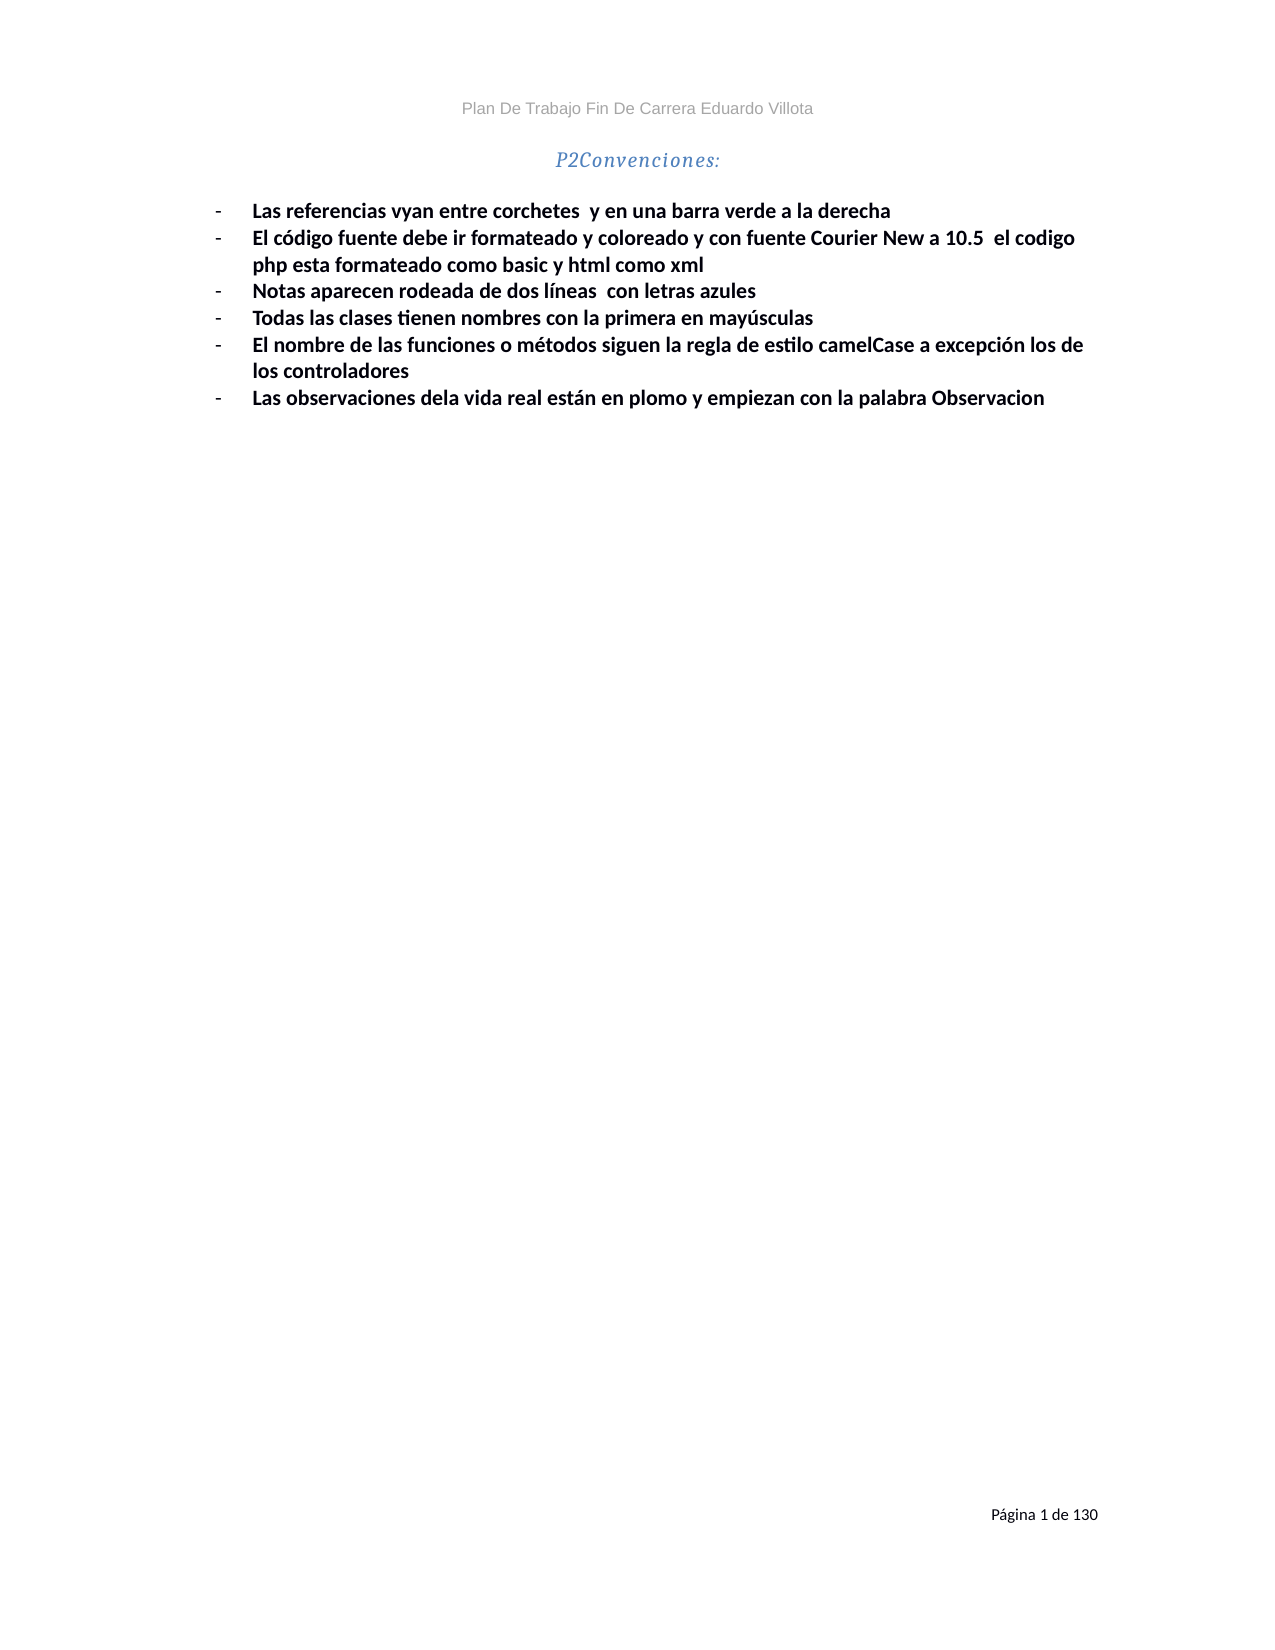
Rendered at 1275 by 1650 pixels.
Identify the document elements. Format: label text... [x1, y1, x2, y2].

list Las referencias vyan entre corchetes y en una barra verde a la derecha [215, 197, 1098, 224]
list El nombre de las funciones o métodos siguen la regla de estilo camelCase a excepción los de los controladores [215, 331, 1098, 384]
list Todas las clases tienen nombres con la primera en mayúsculas [215, 304, 1098, 331]
subtitle P2Convenciones: [177, 148, 1098, 173]
list El código fuente debe ir formateado y coloreado y con fuente Courier New a 10.5 el codigo php esta formateado como basic y html como xml [215, 224, 1098, 277]
list Notas aparecen rodeada de dos líneas con letras azules [215, 277, 1098, 304]
list Las observaciones dela vida real están en plomo y empiezan con la palabra Observacion [215, 384, 1098, 411]
